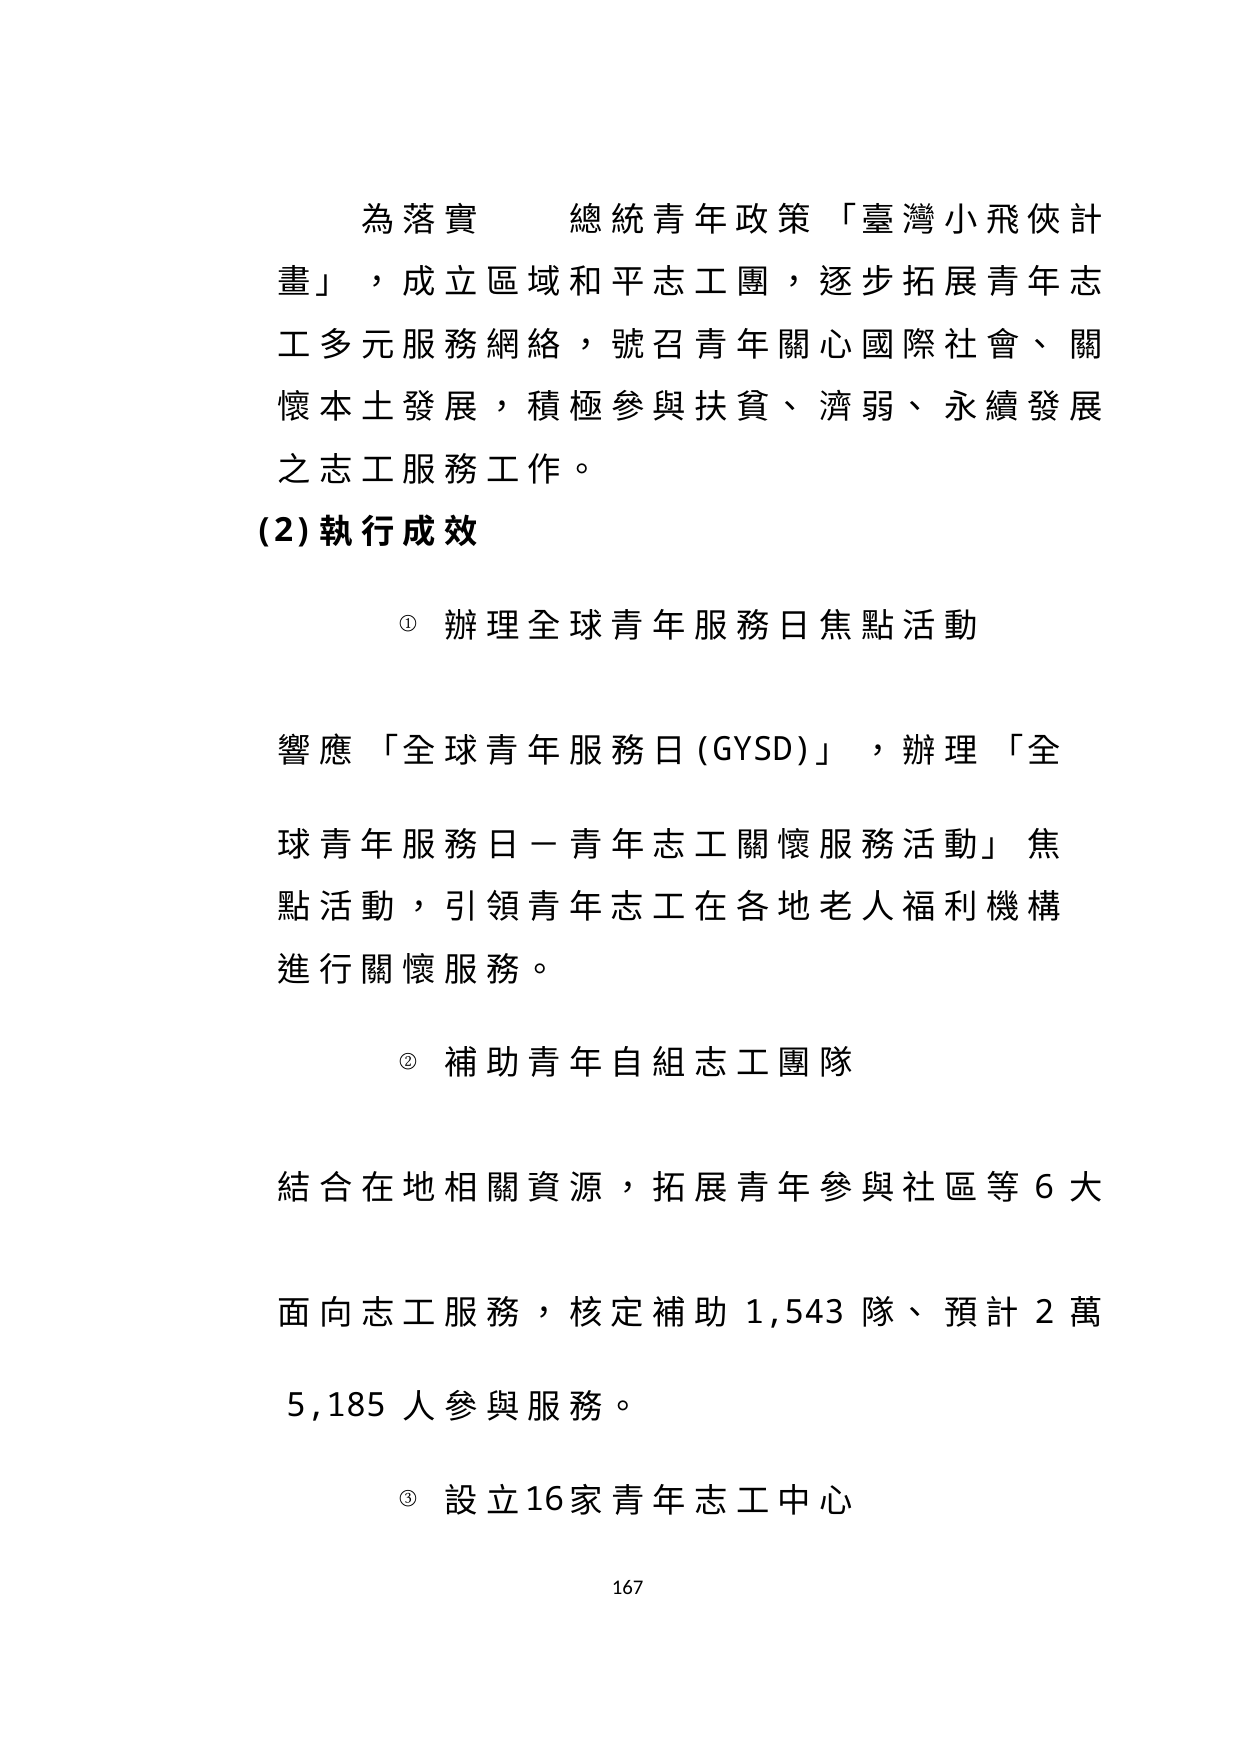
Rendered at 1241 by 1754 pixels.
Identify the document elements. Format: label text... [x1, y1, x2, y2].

text (2)執行成效 [193, 487, 1107, 550]
list 設立16家青年志工中心 [359, 1425, 1107, 1550]
text 為落實 總統青年政策「臺灣小飛俠計畫」，成立區域和平志工團，逐步拓展青年志工多元服務網絡，號召青年關心國際社會、關懷本土發展，積極參與扶貧、濟弱、永續發展之志工服務工作。 [252, 175, 1107, 487]
list 補助青年自組志工團隊 [359, 987, 1107, 1112]
text 響應「全球青年服務日(GYSD)」，辦理「全球青年服務日－青年志工關懷服務活動」焦點活動，引領青年志工在各地老人福利機構進行關懷服務。 [266, 675, 1092, 987]
text 結合在地相關資源，拓展青年參與社區等6大面向志工服務，核定補助1,543隊、預計2萬5,185人參與服務。 [266, 1112, 1107, 1425]
list 辦理全球青年服務日焦點活動 [359, 550, 1107, 675]
